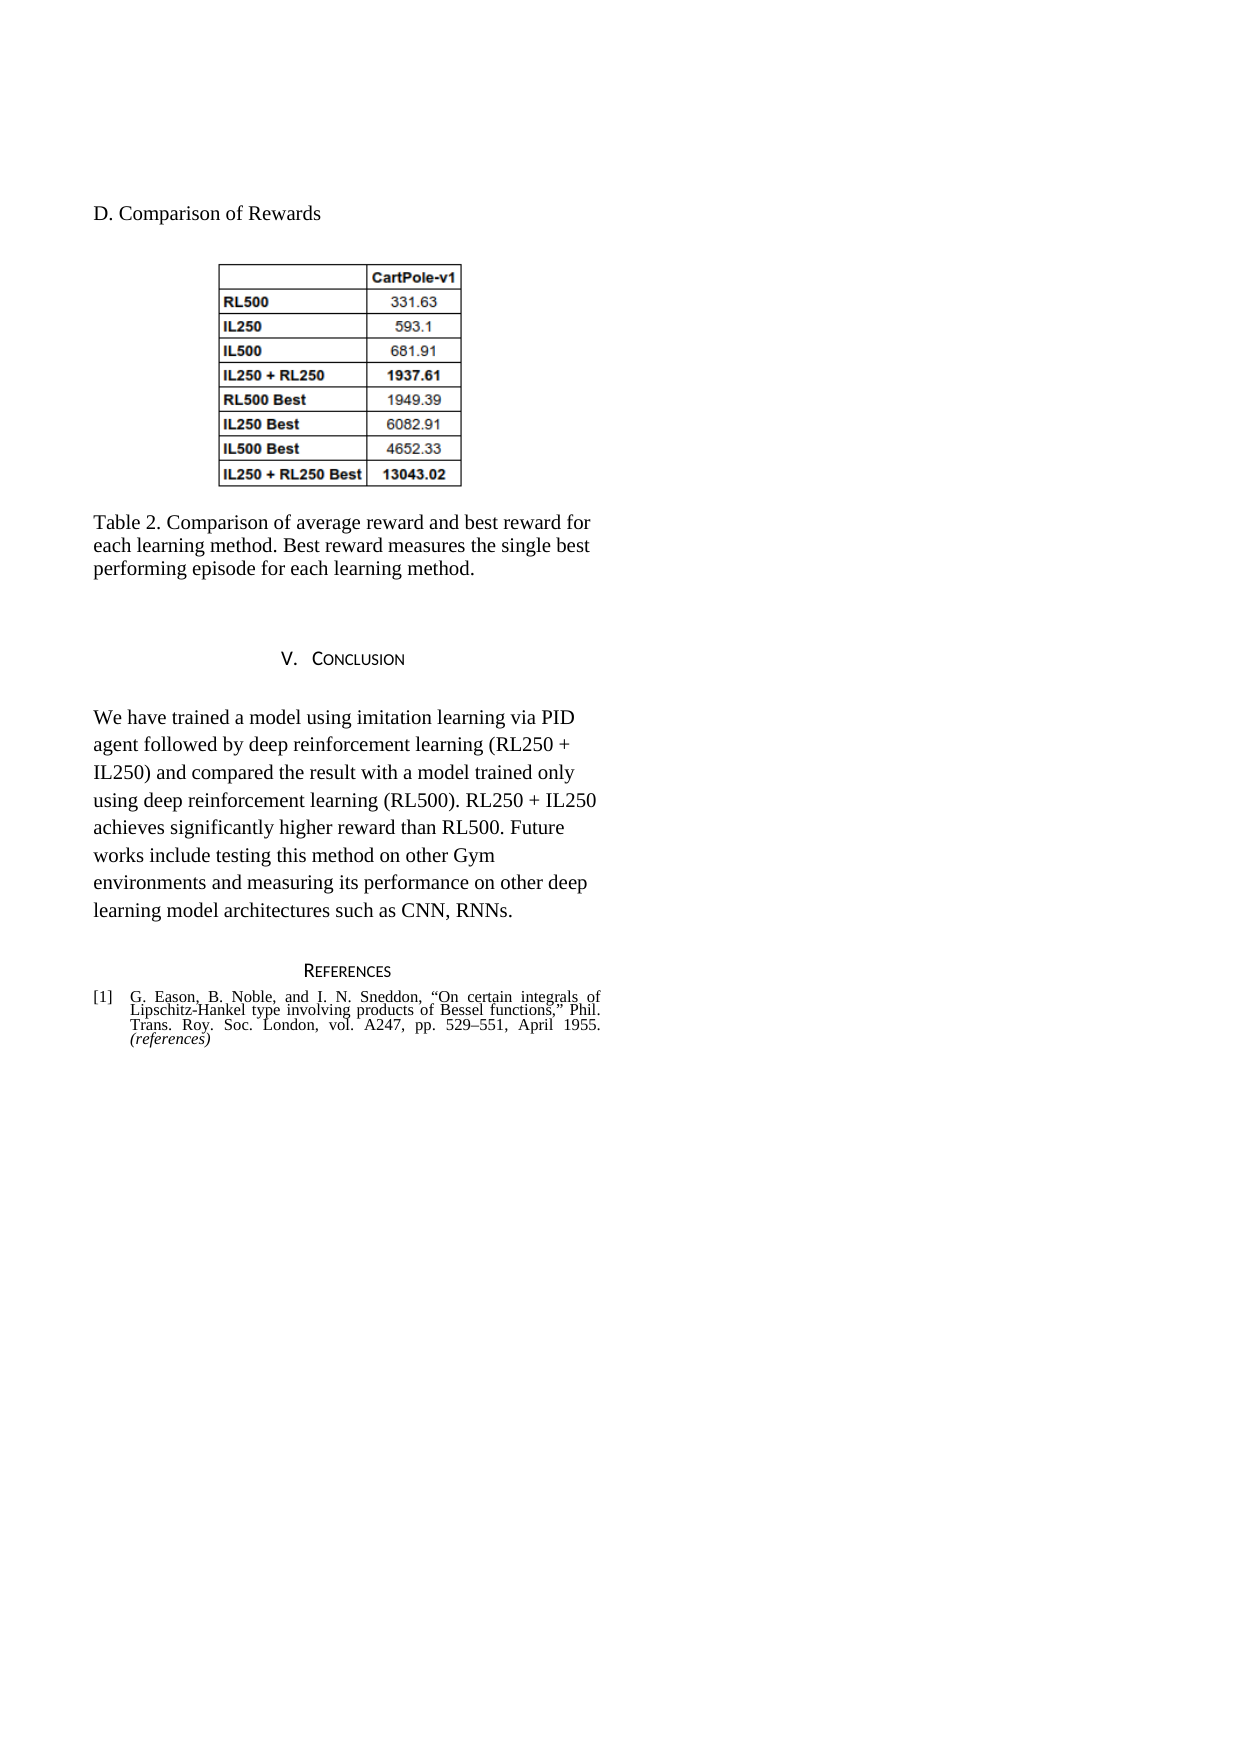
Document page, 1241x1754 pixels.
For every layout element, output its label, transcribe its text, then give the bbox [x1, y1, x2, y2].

subtitle Conclusion [93, 646, 601, 671]
text We have trained a model using imitation learning via PID agent followed by deep reinforcement learning (RL250 + IL250) and compared the result with a model trained only using deep reinforcement learning (RL500). RL250 + IL250 achieves significantly higher reward than RL500. Future works include testing this method on other Gym environments and measuring its performance on other deep learning model architectures such as CNN, RNNs. [93, 705, 601, 922]
text Table 2. Comparison of average reward and best reward for each learning method. Best reward measures the single best performing episode for each learning method. [93, 511, 601, 580]
text D. Comparison of Rewards [93, 202, 601, 225]
picture [193, 236, 480, 511]
subtitle References [93, 957, 601, 982]
list G. Eason, B. Noble, and I. N. Sneddon, “On certain integrals of Lipschitz-Hankel type involving products of Bessel functions,” Phil. Trans. Roy. Soc. London, vol. A247, pp. 529–551, April 1955. (references) [93, 991, 601, 1048]
